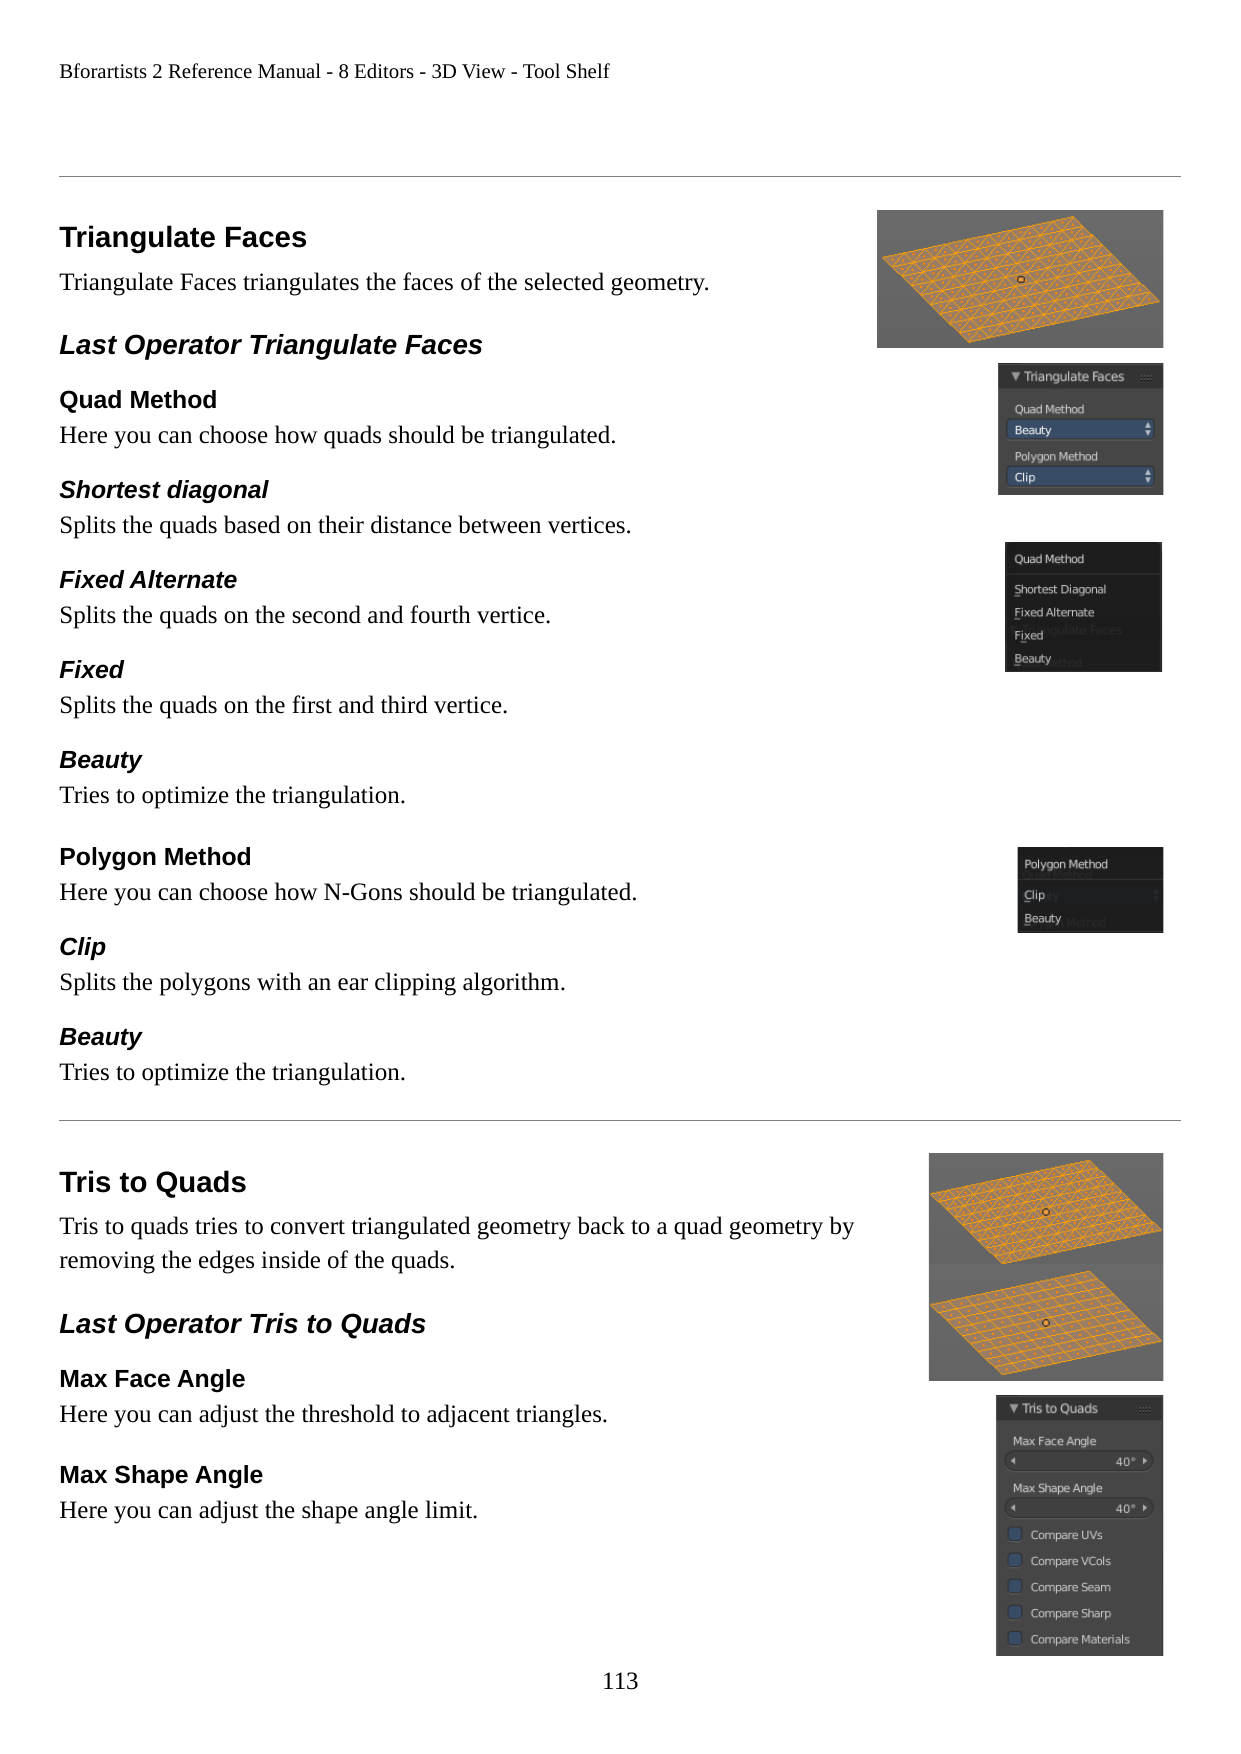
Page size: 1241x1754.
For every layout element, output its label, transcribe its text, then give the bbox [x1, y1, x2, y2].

picture [995, 1395, 1164, 1656]
subtitle [1164, 1165, 1181, 1198]
subtitle Fixed Alternate [59, 565, 1005, 594]
subtitle Beauty [59, 746, 1181, 774]
subtitle Tris to Quads [59, 1165, 928, 1198]
subtitle [1164, 385, 1181, 414]
subtitle Quad Method [59, 385, 998, 414]
subtitle Polygon Method [59, 842, 1181, 870]
picture [1017, 847, 1164, 933]
text Triangulate Faces triangulates the faces of the selected geometry. [59, 267, 877, 295]
text Here you can adjust the threshold to adjacent triangles. [59, 1399, 995, 1427]
subtitle Max Face Angle [59, 1364, 1181, 1392]
subtitle Fixed [59, 655, 1181, 684]
picture [928, 1153, 1164, 1381]
text Splits the quads on the first and third vertice. [59, 690, 1181, 719]
subtitle Clip [59, 932, 1181, 961]
picture [1005, 542, 1163, 672]
text Here you can choose how quads should be triangulated. [59, 420, 998, 449]
subtitle [1164, 1307, 1181, 1339]
picture [877, 210, 1164, 348]
subtitle Beauty [59, 1022, 1181, 1051]
subtitle Last Operator Tris to Quads [59, 1307, 928, 1339]
text Tries to optimize the triangulation. [59, 1057, 1181, 1086]
text Splits the quads on the second and fourth vertice. [59, 600, 1005, 629]
subtitle [1164, 220, 1181, 254]
subtitle Triangulate Faces [59, 220, 877, 254]
text Tris to quads tries to convert triangulated geometry back to a quad geometry by removing the edges inside of the quads. [59, 1211, 928, 1274]
text Splits the quads based on their distance between vertices. [59, 510, 1181, 539]
text Tries to optimize the triangulation. [59, 780, 1181, 809]
text Here you can adjust the shape angle limit. [59, 1495, 995, 1524]
subtitle Shortest diagonal [59, 475, 1181, 504]
subtitle [1164, 1460, 1181, 1489]
picture [998, 363, 1164, 495]
text Splits the polygons with an ear clipping algorithm. [59, 967, 1181, 996]
subtitle Max Shape Angle [59, 1460, 995, 1489]
text Here you can choose how N-Gons should be triangulated. [59, 877, 1017, 905]
subtitle [1163, 565, 1181, 594]
subtitle Last Operator Triangulate Faces [59, 328, 1181, 360]
